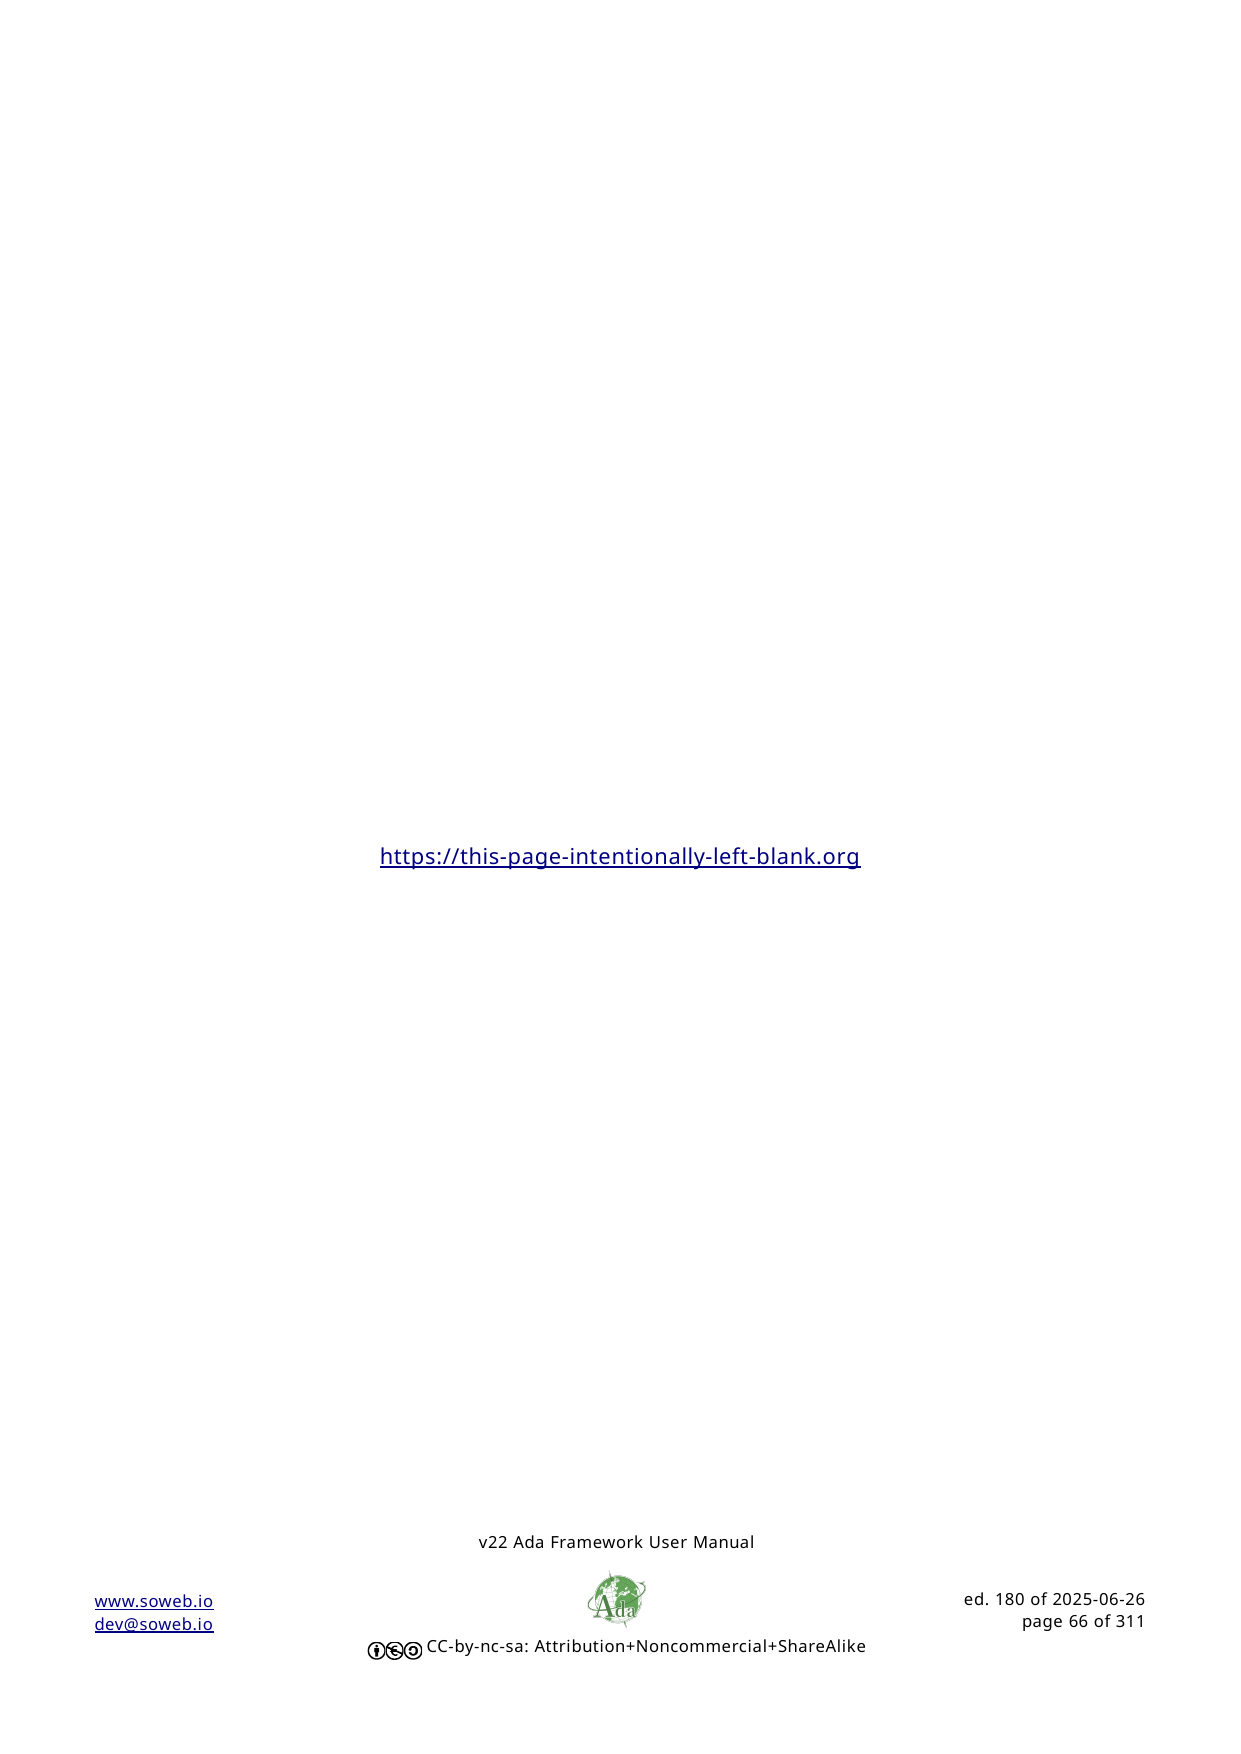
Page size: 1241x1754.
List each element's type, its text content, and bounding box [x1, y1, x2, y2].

picture [367, 1642, 423, 1660]
picture [587, 1570, 646, 1629]
text https://this-page-intentionally-left-blank.org [233, 841, 1007, 871]
